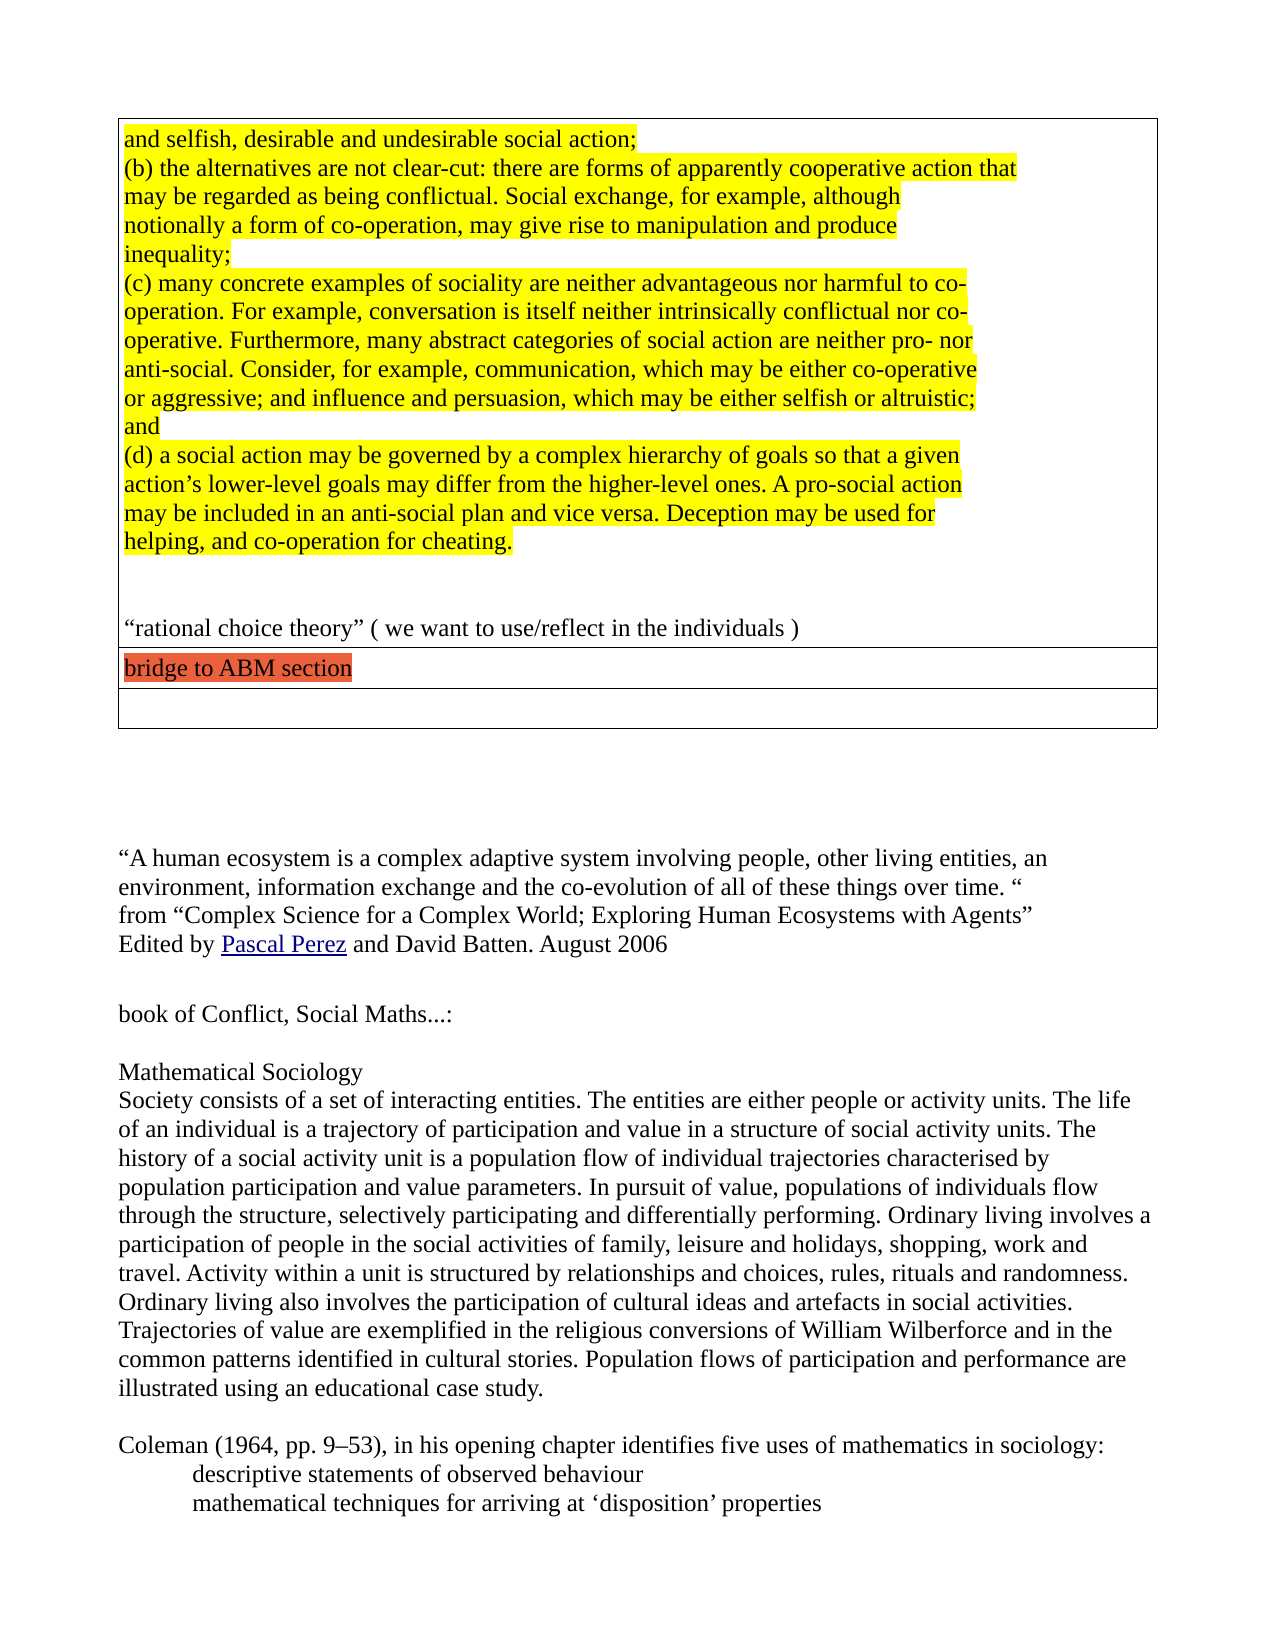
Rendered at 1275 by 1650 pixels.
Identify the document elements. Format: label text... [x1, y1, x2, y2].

text mathematical techniques for arriving at ‘disposition’ properties [118, 1488, 1157, 1517]
text from “Complex Science for a Complex World; Exploring Human Ecosystems with Agents” [118, 900, 1157, 929]
table_cell and selfish, desirable and undesirable social action; (b) the alternatives are not clear-cut: there are forms of apparently cooperative action that may be regarded as being conflictual. Social exchange, for example, although notionally a form of co-operation, may give rise to manipulation and produce inequality; (c) many concrete examples of sociality are neither advantageous nor harmful to co- operation. For example, conversation is itself neither intrinsically conflictual nor co- operative. Furthermore, many abstract categories of social action are neither pro- nor anti-social. Consider, for example, communication, which may be either co-operative or aggressive; and influence and persuasion, which may be either selfish or altruistic; and (d) a social action may be governed by a complex hierarchy of goals so that a given action’s lower-level goals may differ from the higher-level ones. A pro-social action may be included in an anti-social plan and vice versa. Deception may be used for helping, and co-operation for cheating. “rational choice theory” ( we want to use/reflect in the individuals ) [119, 119, 1157, 647]
table_cell [119, 689, 1157, 728]
text descriptive statements of observed behaviour [118, 1459, 1157, 1488]
text Coleman (1964, pp. 9–53), in his opening chapter identifies five uses of mathematics in sociology: [118, 1430, 1157, 1459]
text “A human ecosystem is a complex adaptive system involving people, other living entities, an environment, information exchange and the co-evolution of all of these things over time. “ [118, 843, 1157, 900]
table_cell bridge to ABM section [119, 648, 1157, 687]
text Society consists of a set of interacting entities. The entities are either people or activity units. The life of an individual is a trajectory of participation and value in a structure of social activity units. The history of a social activity unit is a population flow of individual trajectories characterised by population participation and value parameters. In pursuit of value, populations of individuals flow through the structure, selectively participating and differentially performing. Ordinary living involves a participation of people in the social activities of family, leisure and holidays, shopping, work and travel. Activity within a unit is structured by relationships and choices, rules, rituals and randomness. Ordinary living also involves the participation of cultural ideas and artefacts in social activities. Trajectories of value are exemplified in the religious conversions of William Wilberforce and in the common patterns identified in cultural stories. Population flows of participation and performance are illustrated using an educational case study. [118, 1085, 1157, 1402]
text book of Conflict, Social Maths...: [118, 999, 1157, 1028]
text Mathematical Sociology [118, 1057, 1157, 1085]
text Edited by Pascal Perez and David Batten. August 2006 [118, 929, 1157, 958]
